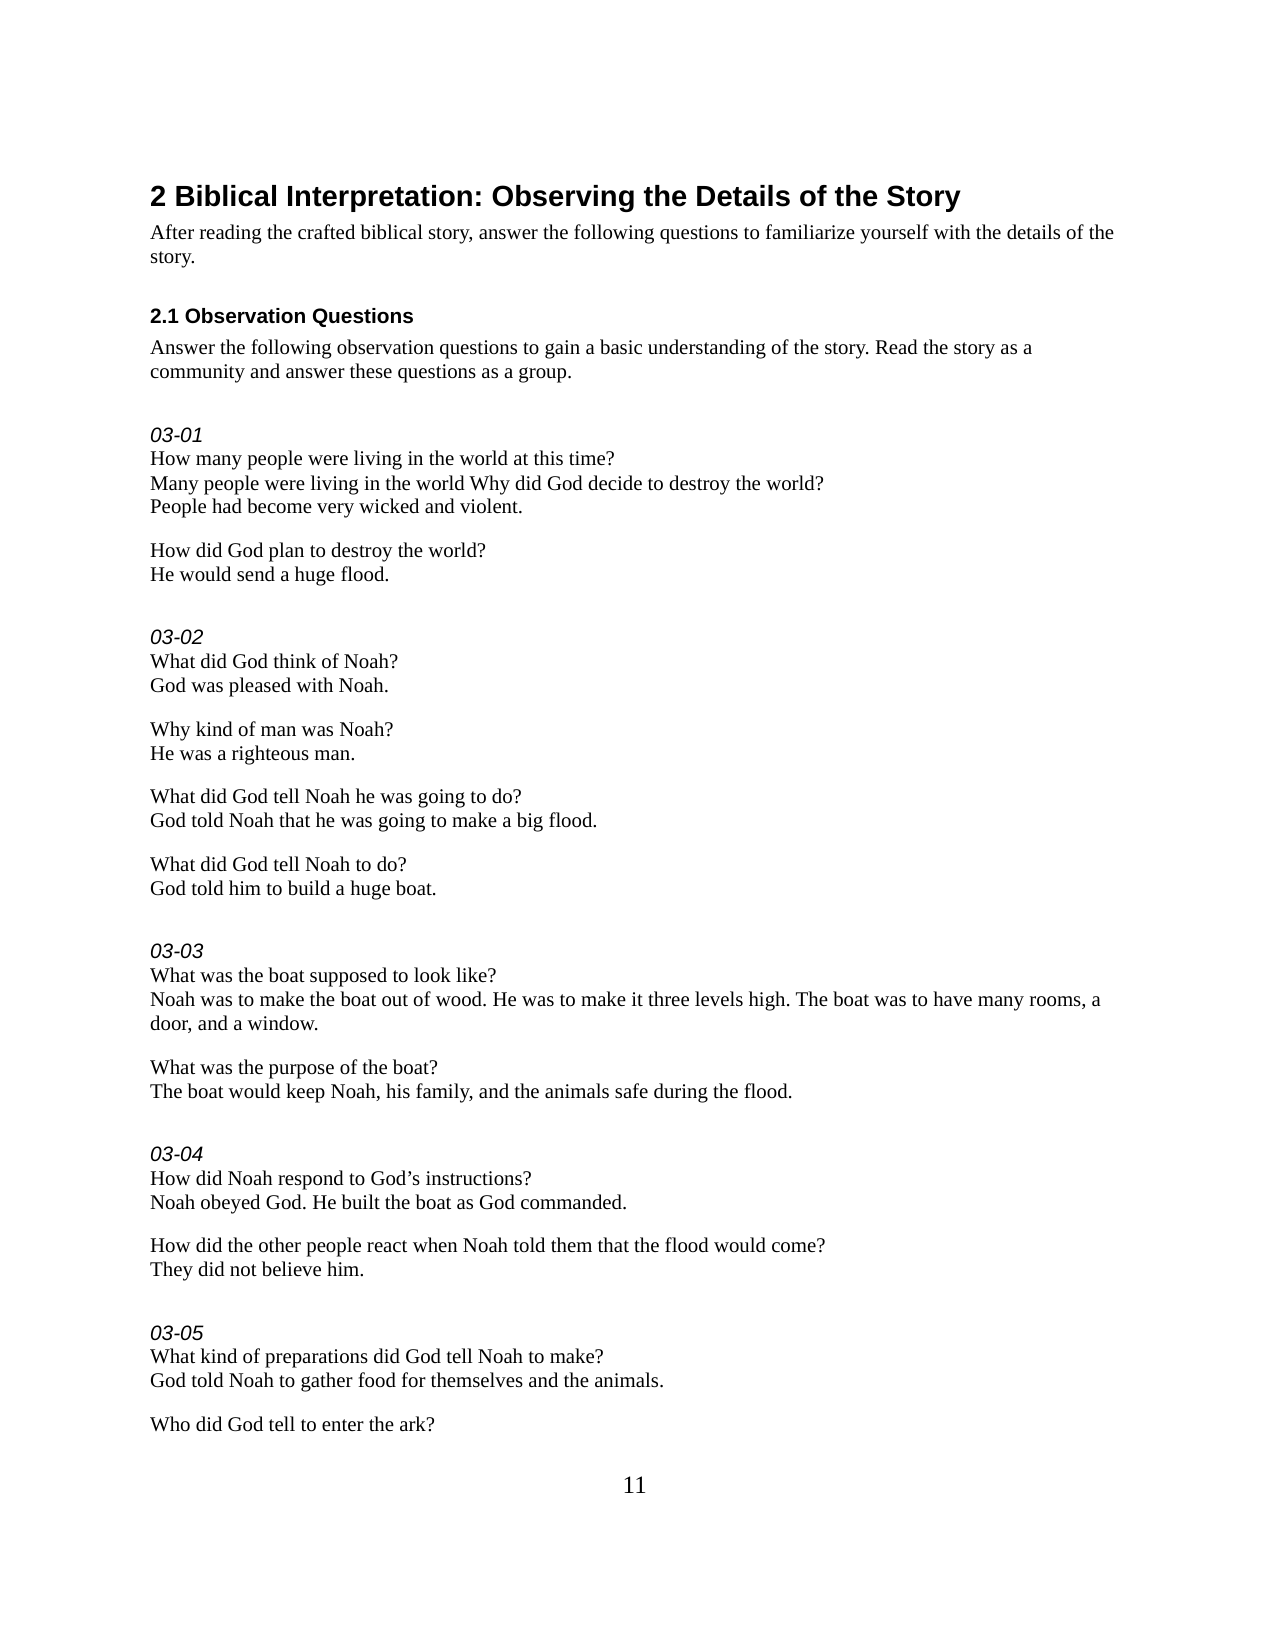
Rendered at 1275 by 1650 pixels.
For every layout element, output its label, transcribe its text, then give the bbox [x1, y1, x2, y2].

text What kind of preparations did God tell Noah to make? God told Noah to gather food for themselves and the animals. [150, 1344, 1125, 1392]
text What was the purpose of the boat? The boat would keep Noah, his family, and the animals safe during the flood. [150, 1054, 1125, 1103]
subtitle 03-02 [150, 625, 1125, 649]
text Who did God tell to enter the ark? [150, 1412, 1125, 1436]
text Answer the following observation questions to gain a basic understanding of the story. Read the story as a community and answer these questions as a group. [150, 335, 1125, 383]
subtitle 2 Biblical Interpretation: Observing the Details of the Story [150, 179, 1125, 212]
text Why kind of man was Noah? He was a righteous man. [150, 717, 1125, 765]
text What was the boat supposed to look like? Noah was to make the boat out of wood. He was to make it three levels high. The boat was to have many rooms, a door, and a window. [150, 963, 1125, 1035]
text How did the other people react when Noah told them that the flood would come? They did not believe him. [150, 1233, 1125, 1281]
text What did God think of Noah? God was pleased with Noah. [150, 649, 1125, 697]
text How many people were living in the world at this time? Many people were living in the world Why did God decide to destroy the world? People had become very wicked and violent. [150, 446, 1125, 518]
text After reading the crafted biblical story, answer the following questions to familiarize yourself with the details of the story. [150, 220, 1125, 268]
text What did God tell Noah to do? God told him to build a huge boat. [150, 852, 1125, 900]
subtitle 03-01 [150, 422, 1125, 446]
text What did God tell Noah he was going to do? God told Noah that he was going to make a big flood. [150, 784, 1125, 832]
subtitle 03-03 [150, 939, 1125, 963]
subtitle 03-05 [150, 1320, 1125, 1344]
subtitle 03-04 [150, 1142, 1125, 1166]
subtitle 2.1 Observation Questions [150, 304, 1125, 328]
text How did Noah respond to God’s instructions? Noah obeyed God. He built the boat as God commanded. [150, 1166, 1125, 1214]
text How did God plan to destroy the world? He would send a huge flood. [150, 538, 1125, 586]
